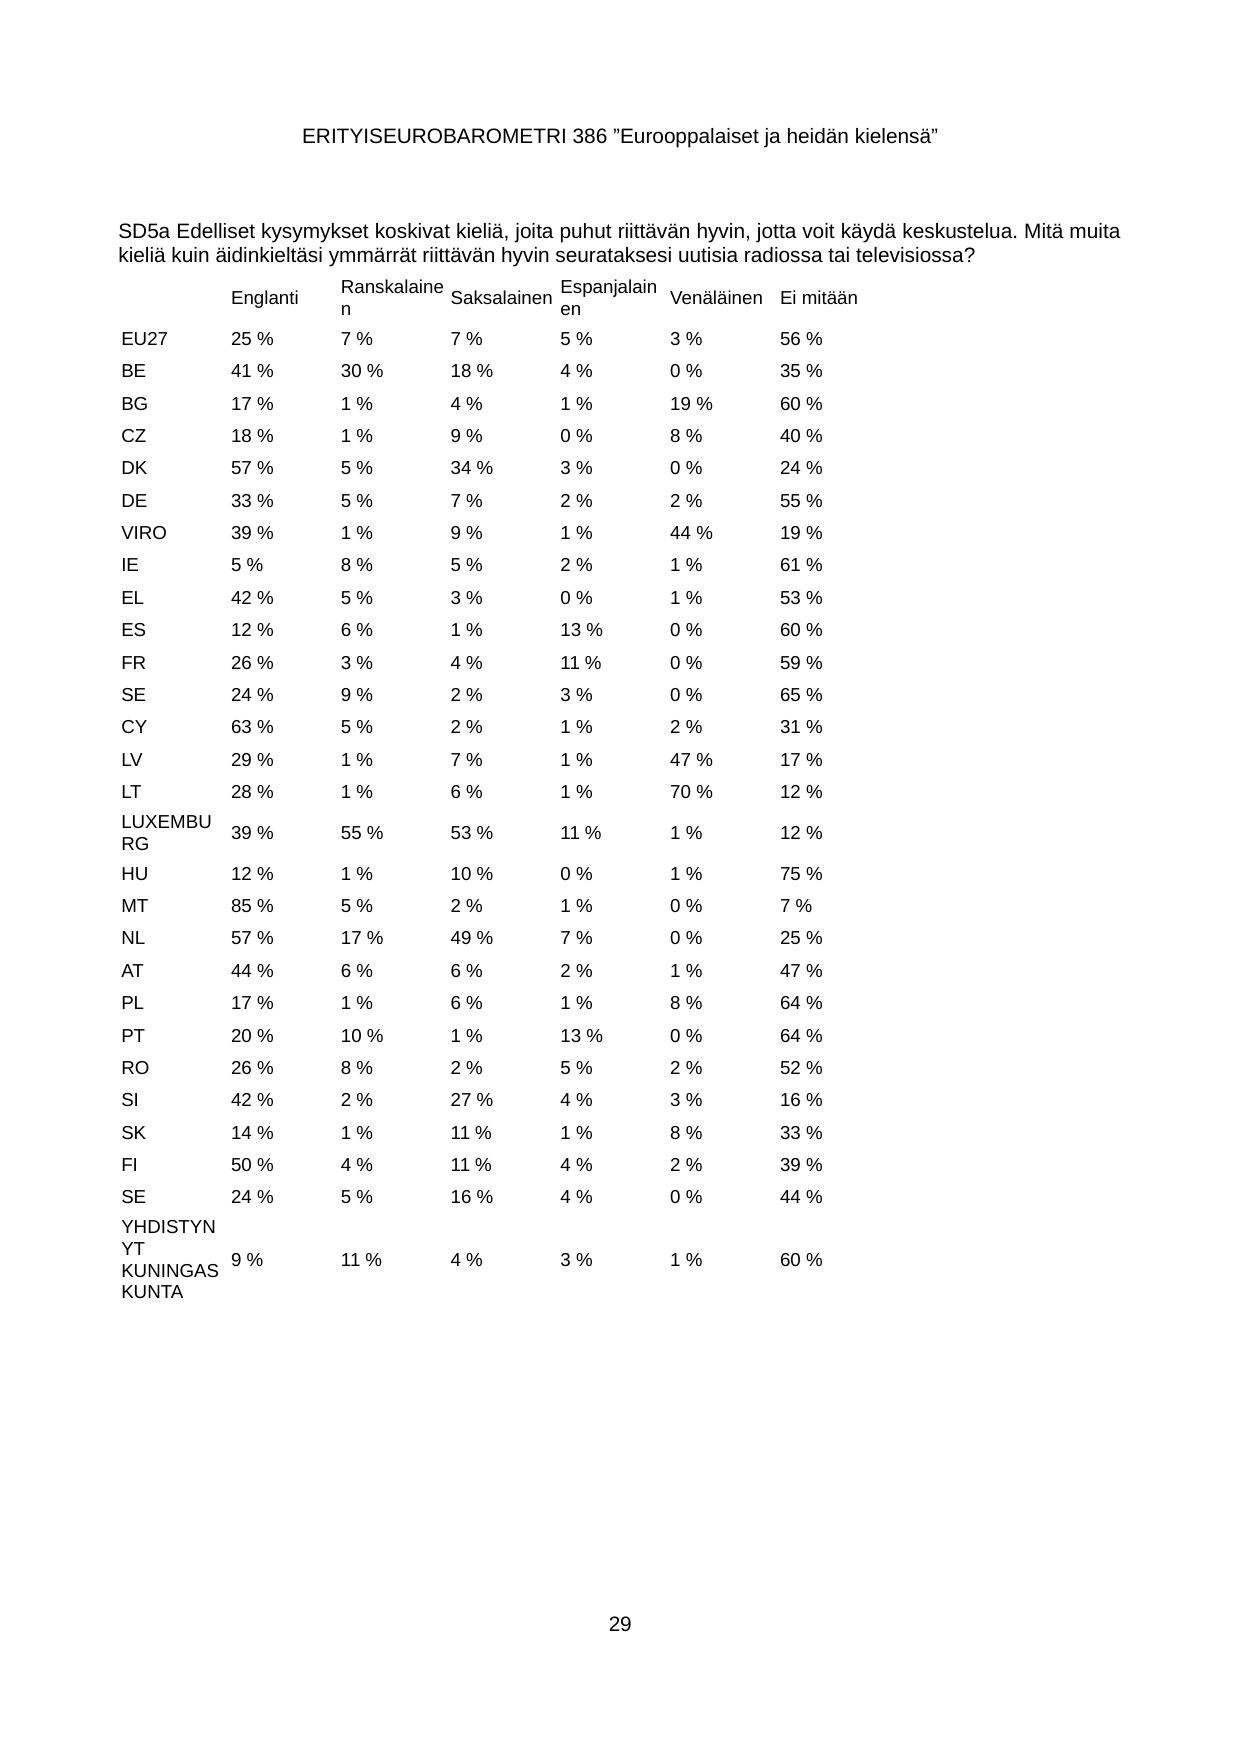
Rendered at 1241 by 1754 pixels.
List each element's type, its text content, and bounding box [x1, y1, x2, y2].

table_cell 64 % [777, 1019, 887, 1051]
table_cell 63 % [228, 711, 338, 743]
table_cell 6 % [448, 954, 557, 987]
table_cell HU [118, 857, 228, 889]
table_cell 5 % [338, 581, 447, 614]
table_cell 0 % [667, 1181, 777, 1213]
table_cell 2 % [557, 954, 667, 987]
table_cell 17 % [228, 987, 338, 1019]
table_cell 1 % [557, 743, 667, 776]
table_cell 1 % [338, 857, 447, 889]
table_header Espanjalainen [557, 273, 667, 322]
table_cell 2 % [448, 679, 557, 711]
table_cell 49 % [448, 922, 557, 954]
table_cell 1 % [557, 987, 667, 1019]
table_cell 27 % [448, 1084, 557, 1116]
table_cell 9 % [448, 419, 557, 452]
table_cell 1 % [338, 419, 447, 452]
table_cell 1 % [557, 711, 667, 743]
table_cell 64 % [777, 987, 887, 1019]
table_cell 18 % [448, 355, 557, 387]
table_cell 1 % [338, 516, 447, 549]
table_cell 5 % [448, 549, 557, 581]
table_cell 4 % [448, 387, 557, 419]
table_cell 0 % [557, 419, 667, 452]
table_cell 59 % [777, 646, 887, 678]
table_cell 20 % [228, 1019, 338, 1051]
table_cell 47 % [667, 743, 777, 776]
table_cell 11 % [557, 646, 667, 678]
table_cell 52 % [777, 1051, 887, 1084]
table_cell 24 % [228, 679, 338, 711]
table_cell 6 % [338, 954, 447, 987]
table_cell 7 % [777, 889, 887, 922]
table_cell 33 % [228, 484, 338, 516]
table_cell 2 % [448, 1051, 557, 1084]
table_cell 8 % [667, 419, 777, 452]
table_cell 39 % [777, 1149, 887, 1181]
table_cell 8 % [338, 549, 447, 581]
table_cell FR [118, 646, 228, 678]
table_cell 17 % [228, 387, 338, 419]
table_cell 42 % [228, 581, 338, 614]
table_cell 39 % [228, 516, 338, 549]
table_cell 6 % [448, 987, 557, 1019]
table_cell 61 % [777, 549, 887, 581]
table_cell 65 % [777, 679, 887, 711]
table_cell DE [118, 484, 228, 516]
table_cell 1 % [557, 1116, 667, 1148]
table_cell 2 % [667, 711, 777, 743]
table_cell 19 % [667, 387, 777, 419]
table_cell 3 % [557, 1213, 667, 1305]
table_cell MT [118, 889, 228, 922]
table_cell 3 % [338, 646, 447, 678]
table_cell 0 % [667, 355, 777, 387]
table_cell 28 % [228, 776, 338, 808]
table_cell 12 % [777, 776, 887, 808]
table_cell 11 % [448, 1116, 557, 1148]
table_header Venäläinen [667, 273, 777, 322]
table_cell BG [118, 387, 228, 419]
table_cell 19 % [777, 516, 887, 549]
table_cell 0 % [667, 679, 777, 711]
table_cell 44 % [777, 1181, 887, 1213]
table_cell 1 % [667, 808, 777, 857]
table_cell 5 % [338, 711, 447, 743]
table_header Englanti [228, 273, 338, 322]
table_cell 9 % [448, 516, 557, 549]
table_cell SE [118, 679, 228, 711]
table_cell 0 % [667, 614, 777, 646]
table_cell 3 % [667, 322, 777, 354]
table_cell 9 % [228, 1213, 338, 1305]
table_cell 3 % [448, 581, 557, 614]
table_cell RO [118, 1051, 228, 1084]
table_cell 60 % [777, 1213, 887, 1305]
table_cell 16 % [777, 1084, 887, 1116]
table_cell 1 % [667, 954, 777, 987]
table_cell 4 % [448, 646, 557, 678]
table_cell PT [118, 1019, 228, 1051]
table_cell 26 % [228, 1051, 338, 1084]
table_cell 24 % [228, 1181, 338, 1213]
table_cell 26 % [228, 646, 338, 678]
table_cell 4 % [338, 1149, 447, 1181]
table_cell 13 % [557, 1019, 667, 1051]
table_cell 41 % [228, 355, 338, 387]
table_cell 5 % [338, 889, 447, 922]
table_cell 31 % [777, 711, 887, 743]
table_cell 8 % [338, 1051, 447, 1084]
table_cell YHDISTYNYT KUNINGASKUNTA [118, 1213, 228, 1305]
table_cell 13 % [557, 614, 667, 646]
table_cell 0 % [667, 452, 777, 484]
table_cell 10 % [448, 857, 557, 889]
table_cell 7 % [448, 484, 557, 516]
table_cell 1 % [338, 1116, 447, 1148]
table_cell 1 % [338, 387, 447, 419]
table_cell 2 % [448, 889, 557, 922]
table_cell 3 % [667, 1084, 777, 1116]
table_cell IE [118, 549, 228, 581]
table_cell 2 % [667, 1149, 777, 1181]
table_cell 7 % [448, 322, 557, 354]
table_cell 1 % [557, 889, 667, 922]
table_cell 7 % [557, 922, 667, 954]
table_cell 40 % [777, 419, 887, 452]
table_cell LV [118, 743, 228, 776]
table_cell 33 % [777, 1116, 887, 1148]
table_cell 57 % [228, 922, 338, 954]
table_cell 10 % [338, 1019, 447, 1051]
table_cell 24 % [777, 452, 887, 484]
table_cell 2 % [448, 711, 557, 743]
table_cell 0 % [667, 889, 777, 922]
table_cell CY [118, 711, 228, 743]
table_cell 29 % [228, 743, 338, 776]
table_cell VIRO [118, 516, 228, 549]
table_cell 7 % [448, 743, 557, 776]
table_cell 1 % [667, 581, 777, 614]
table_cell 5 % [338, 484, 447, 516]
table_cell BE [118, 355, 228, 387]
table_cell 75 % [777, 857, 887, 889]
table_cell 1 % [557, 776, 667, 808]
table_cell 2 % [557, 484, 667, 516]
table_cell 1 % [338, 743, 447, 776]
table_cell 35 % [777, 355, 887, 387]
table_cell LUXEMBURG [118, 808, 228, 857]
table_cell 2 % [667, 484, 777, 516]
table_cell 0 % [667, 646, 777, 678]
table_cell 53 % [777, 581, 887, 614]
table_cell 5 % [338, 452, 447, 484]
table_cell 0 % [557, 857, 667, 889]
table_cell 44 % [667, 516, 777, 549]
table_cell 56 % [777, 322, 887, 354]
table_cell 8 % [667, 987, 777, 1019]
table_cell LT [118, 776, 228, 808]
table_cell 0 % [557, 581, 667, 614]
table_cell 1 % [557, 516, 667, 549]
table_cell SE [118, 1181, 228, 1213]
table_cell 2 % [338, 1084, 447, 1116]
table_cell 60 % [777, 614, 887, 646]
table_cell 1 % [338, 776, 447, 808]
table_cell 55 % [777, 484, 887, 516]
table_cell 30 % [338, 355, 447, 387]
table_cell 1 % [667, 549, 777, 581]
table_cell 7 % [338, 322, 447, 354]
table_cell NL [118, 922, 228, 954]
table_cell DK [118, 452, 228, 484]
table_cell 44 % [228, 954, 338, 987]
table_cell 16 % [448, 1181, 557, 1213]
table_cell 34 % [448, 452, 557, 484]
table_cell 0 % [667, 922, 777, 954]
table_cell 12 % [228, 857, 338, 889]
table_cell 1 % [667, 857, 777, 889]
table_cell 0 % [667, 1019, 777, 1051]
table_cell AT [118, 954, 228, 987]
table_cell ES [118, 614, 228, 646]
table_cell FI [118, 1149, 228, 1181]
table_cell 5 % [557, 322, 667, 354]
table_cell 14 % [228, 1116, 338, 1148]
table_cell 5 % [557, 1051, 667, 1084]
table_cell 12 % [228, 614, 338, 646]
table_cell 6 % [448, 776, 557, 808]
table_header Saksalainen [448, 273, 557, 322]
table_cell EU27 [118, 322, 228, 354]
table_cell PL [118, 987, 228, 1019]
table_cell 8 % [667, 1116, 777, 1148]
table_cell 4 % [448, 1213, 557, 1305]
table_cell 3 % [557, 679, 667, 711]
table_cell SK [118, 1116, 228, 1148]
table_cell 3 % [557, 452, 667, 484]
table_cell 1 % [557, 387, 667, 419]
table_cell 1 % [448, 614, 557, 646]
table_cell 25 % [228, 322, 338, 354]
table_cell 17 % [777, 743, 887, 776]
table_cell 4 % [557, 1181, 667, 1213]
table_cell 18 % [228, 419, 338, 452]
table_cell 11 % [557, 808, 667, 857]
table_cell 1 % [667, 1213, 777, 1305]
table_cell 12 % [777, 808, 887, 857]
table_cell 5 % [338, 1181, 447, 1213]
table_cell 4 % [557, 1149, 667, 1181]
table_cell 1 % [448, 1019, 557, 1051]
table_cell 60 % [777, 387, 887, 419]
table_cell 5 % [228, 549, 338, 581]
table_cell EL [118, 581, 228, 614]
table_cell 1 % [338, 987, 447, 1019]
table_cell 39 % [228, 808, 338, 857]
table_cell 53 % [448, 808, 557, 857]
table_cell 6 % [338, 614, 447, 646]
table_cell 4 % [557, 1084, 667, 1116]
table_header Ei mitään [777, 273, 887, 322]
table_cell 85 % [228, 889, 338, 922]
table_cell 57 % [228, 452, 338, 484]
table_cell CZ [118, 419, 228, 452]
table_header Ranskalainen [338, 273, 447, 322]
table_cell 42 % [228, 1084, 338, 1116]
table_cell 70 % [667, 776, 777, 808]
table_cell 2 % [557, 549, 667, 581]
table_cell 50 % [228, 1149, 338, 1181]
table_cell 11 % [338, 1213, 447, 1305]
table_cell 17 % [338, 922, 447, 954]
text SD5a Edelliset kysymykset koskivat kieliä, joita puhut riittävän hyvin, jotta voit käydä keskustelua. Mitä muita kieliä kuin äidinkieltäsi ymmärrät riittävän hyvin seurataksesi uutisia radiossa tai televisiossa? [118, 219, 1122, 267]
table_cell 47 % [777, 954, 887, 987]
table_header [118, 273, 228, 322]
table_cell 2 % [667, 1051, 777, 1084]
table_cell 9 % [338, 679, 447, 711]
table_cell 25 % [777, 922, 887, 954]
table_cell SI [118, 1084, 228, 1116]
table_cell 11 % [448, 1149, 557, 1181]
table_cell 4 % [557, 355, 667, 387]
table_cell 55 % [338, 808, 447, 857]
